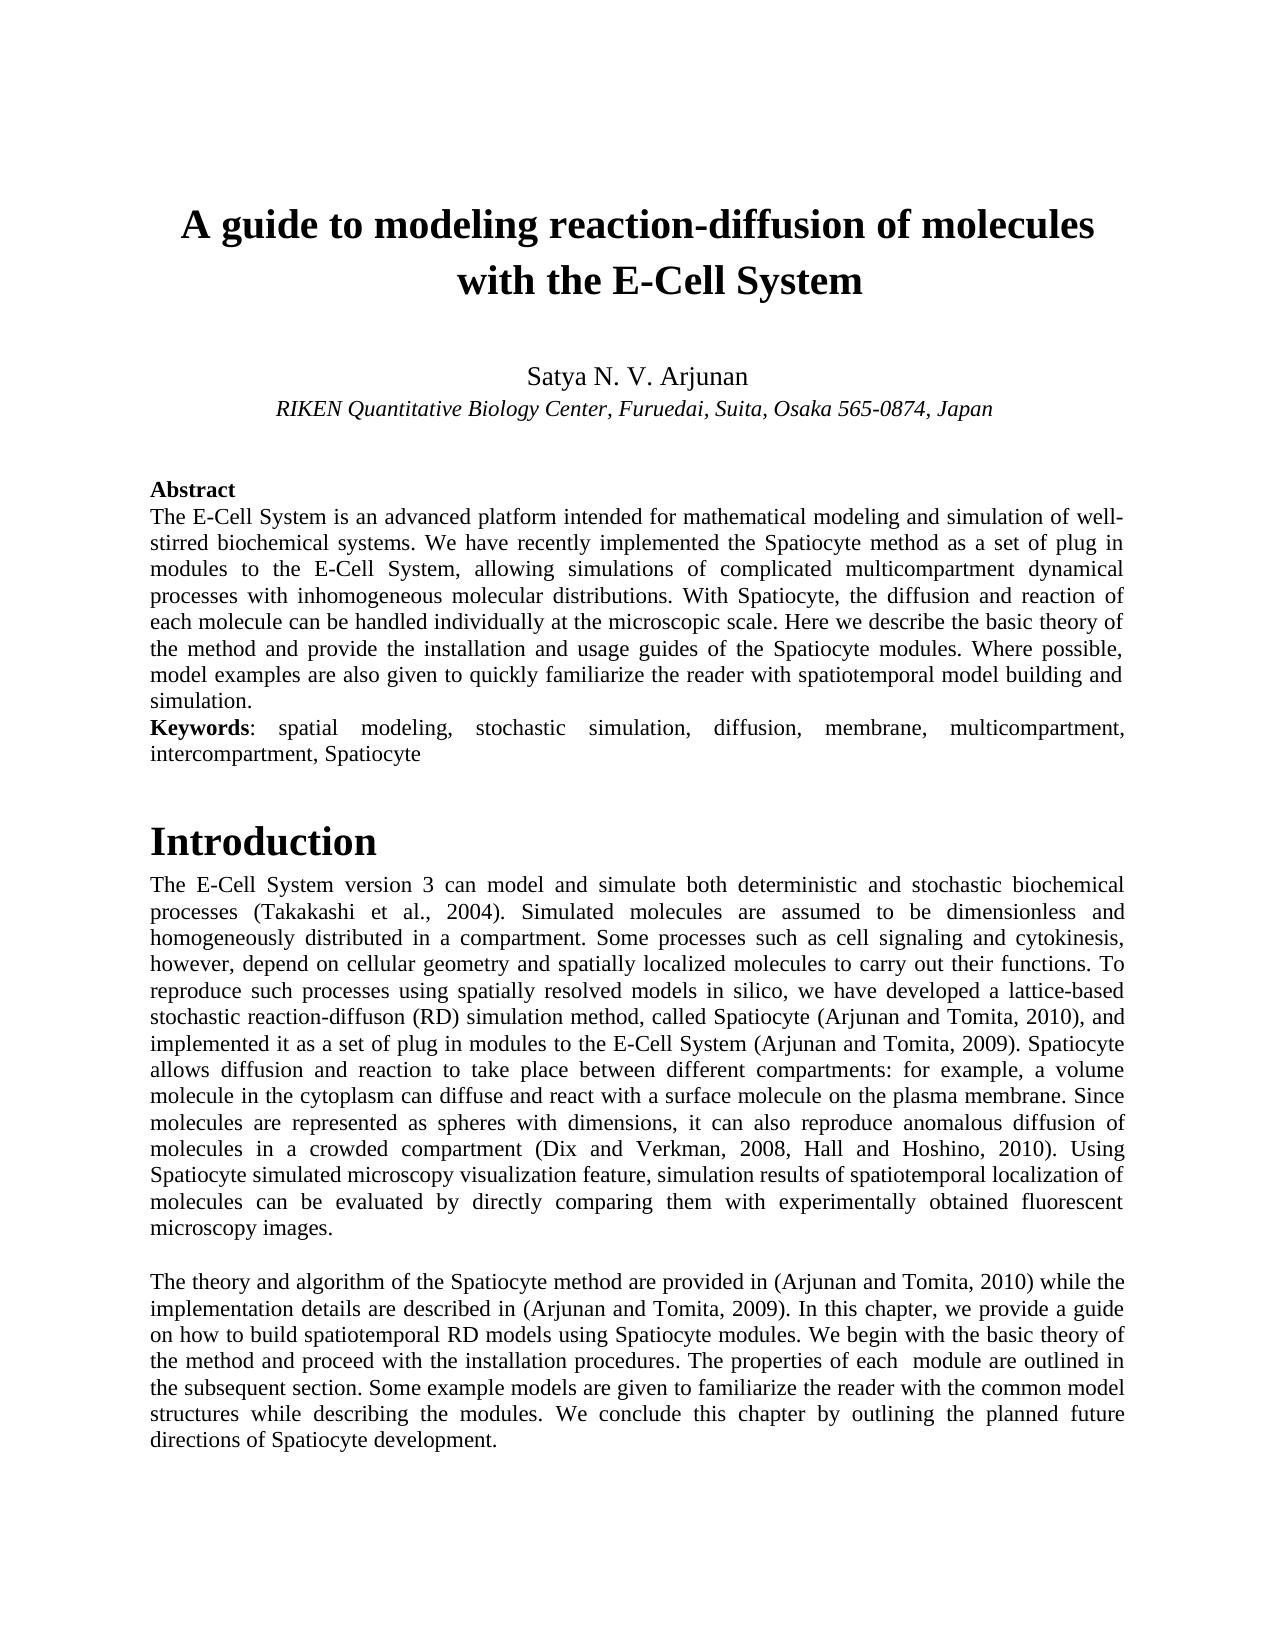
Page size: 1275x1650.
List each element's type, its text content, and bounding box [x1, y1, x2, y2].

text The E-Cell System version 3 can model and simulate both deterministic and stochastic biochemical processes (Takakashi et al., 2004). Simulated molecules are assumed to be dimensionless and homogeneously distributed in a compartment. Some processes such as cell signaling and cytokinesis, however, depend on cellular geometry and spatially localized molecules to carry out their functions. To reproduce such processes using spatially resolved models in silico, we have developed a lattice-based stochastic reaction-diffuson (RD) simulation method, called Spatiocyte (Arjunan and Tomita, 2010), and implemented it as a set of plug in modules to the E-Cell System (Arjunan and Tomita, 2009). Spatiocyte allows diffusion and reaction to take place between different compartments: for example, a volume molecule in the cytoplasm can diffuse and react with a surface molecule on the plasma membrane. Since molecules are represented as spheres with dimensions, it can also reproduce anomalous diffusion of molecules in a crowded compartment (Dix and Verkman, 2008, Hall and Hoshino, 2010). Using Spatiocyte simulated microscopy visualization feature, simulation results of spatiotemporal localization of molecules can be evaluated by directly comparing them with experimentally obtained fluorescent microscopy images. [150, 871, 1125, 1240]
text The theory and algorithm of the Spatiocyte method are provided in (Arjunan and Tomita, 2010) while the implementation details are described in (Arjunan and Tomita, 2009). In this chapter, we provide a guide on how to build spatiotemporal RD models using Spatiocyte modules. We begin with the basic theory of the method and proceed with the installation procedures. The properties of each module are outlined in the subsequent section. Some example models are given to familiarize the reader with the common model structures while describing the modules. We conclude this chapter by outlining the planned future directions of Spatiocyte development. [150, 1268, 1125, 1453]
text Keywords: spatial modeling, stochastic simulation, diffusion, membrane, multicompartment, intercompartment, Spatiocyte [150, 714, 1125, 766]
subtitle Introduction [150, 816, 1125, 864]
subtitle A guide to modeling reaction-diffusion of molecules with the E-Cell System [150, 200, 1125, 303]
text Satya N. V. Arjunan RIKEN Quantitative Biology Center, Furuedai, Suita, Osaka 565-0874, Japan [150, 360, 1125, 422]
text The E-Cell System is an advanced platform intended for mathematical modeling and simulation of well-stirred biochemical systems. We have recently implemented the Spatiocyte method as a set of plug in modules to the E-Cell System, allowing simulations of complicated multicompartment dynamical processes with inhomogeneous molecular distributions. With Spatiocyte, the diffusion and reaction of each molecule can be handled individually at the microscopic scale. Here we describe the basic theory of the method and provide the installation and usage guides of the Spatiocyte modules. Where possible, model examples are also given to quickly familiarize the reader with spatiotemporal model building and simulation. [150, 503, 1125, 714]
text Abstract [150, 476, 1125, 503]
